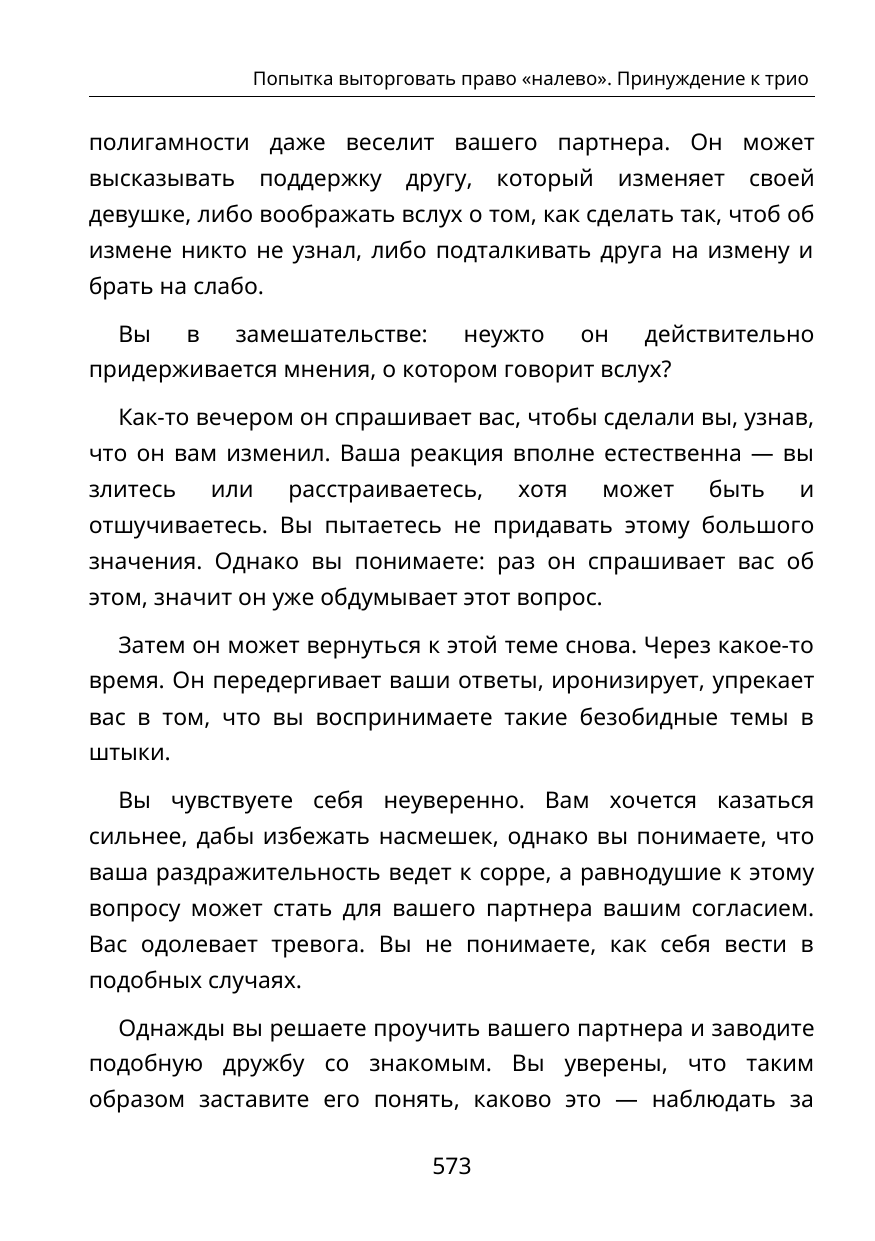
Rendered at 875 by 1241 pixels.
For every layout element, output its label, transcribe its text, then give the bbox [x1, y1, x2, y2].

text Однажды вы решаете проучить вашего партнера и заводите подобную дружбу со знакомым. Вы уверены, что таким образом заставите его понять, каково это — наблюдать за [88, 1011, 815, 1114]
text Затем он может вернуться к этой теме снова. Через какое-то время. Он передергивает ваши ответы, иронизирует, упрекает вас в том, что вы воспринимаете такие безобидные темы в штыки. [88, 628, 815, 768]
text полигамности даже веселит вашего партнера. Он может высказывать поддержку другу, который изменяет своей девушке, либо воображать вслух о том, как сделать так, чтоб об измене никто не узнал, либо подталкивать друга на измену и брать на слабо. [88, 126, 815, 301]
text Вы в замешательстве: неужто он действительно придерживается мнения, о котором говорит вслух? [88, 317, 815, 385]
text Как-то вечером он спрашивает вас, чтобы сделали вы, узнав, что он вам изменил. Ваша реакция вполне естественна — вы злитесь или расстраиваетесь, хотя может быть и отшучиваетесь. Вы пытаетесь не придавать этому большого значения. Однако вы понимаете: раз он спрашивает вас об этом, значит он уже обдумывает этот вопрос. [88, 401, 815, 612]
text Вы чувствуете себя неуверенно. Вам хочется казаться сильнее, дабы избежать насмешек, однако вы понимаете, что ваша раздражительность ведет к сорре, а равнодушие к этому вопросу может стать для вашего партнера вашим согласием. Вас одолевает тревога. Вы не понимаете, как себя вести в подобных случаях. [88, 784, 815, 995]
